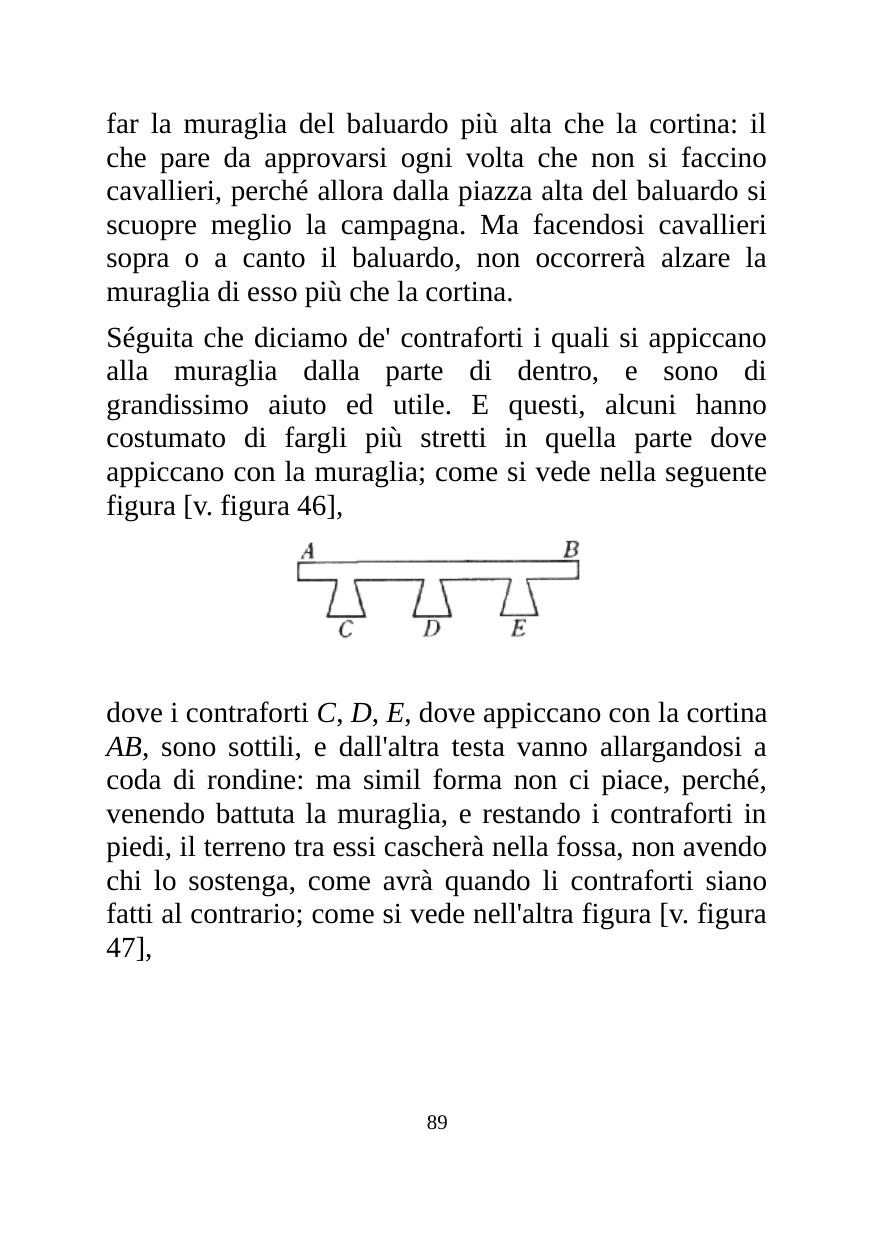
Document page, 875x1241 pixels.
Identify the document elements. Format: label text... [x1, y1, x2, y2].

text far la muraglia del baluardo più alta che la cortina: il che pare da approvarsi ogni volta che non si faccino cavallieri, perché allora dalla piazza alta del baluardo si scuopre meglio la campagna. Ma facendosi cavallieri sopra o a canto il baluardo, non occorrerà alzare la muraglia di esso più che la cortina. [106, 106, 768, 307]
text Séguita che diciamo de' contraforti i quali si appiccano alla muraglia dalla parte di dentro, e sono di grandissimo aiuto ed utile. E questi, alcuni hanno costumato di fargli più stretti in quella parte dove appiccano con la muraglia; come si vede nella seguente figura [v. figura 46], [106, 320, 768, 521]
text dove i contraforti C, D, E, dove appiccano con la cortina AB, sono sottili, e dall'altra testa vanno allargandosi a coda di rondine: ma simil forma non ci piace, perché, venendo battuta la muraglia, e restando i contraforti in piedi, il terreno tra essi cascherà nella fossa, non avendo chi lo sostenga, come avrà quando li contraforti siano fatti al contrario; come si vede nell'altra figura [v. figura 47], [106, 695, 768, 964]
picture [280, 533, 594, 650]
